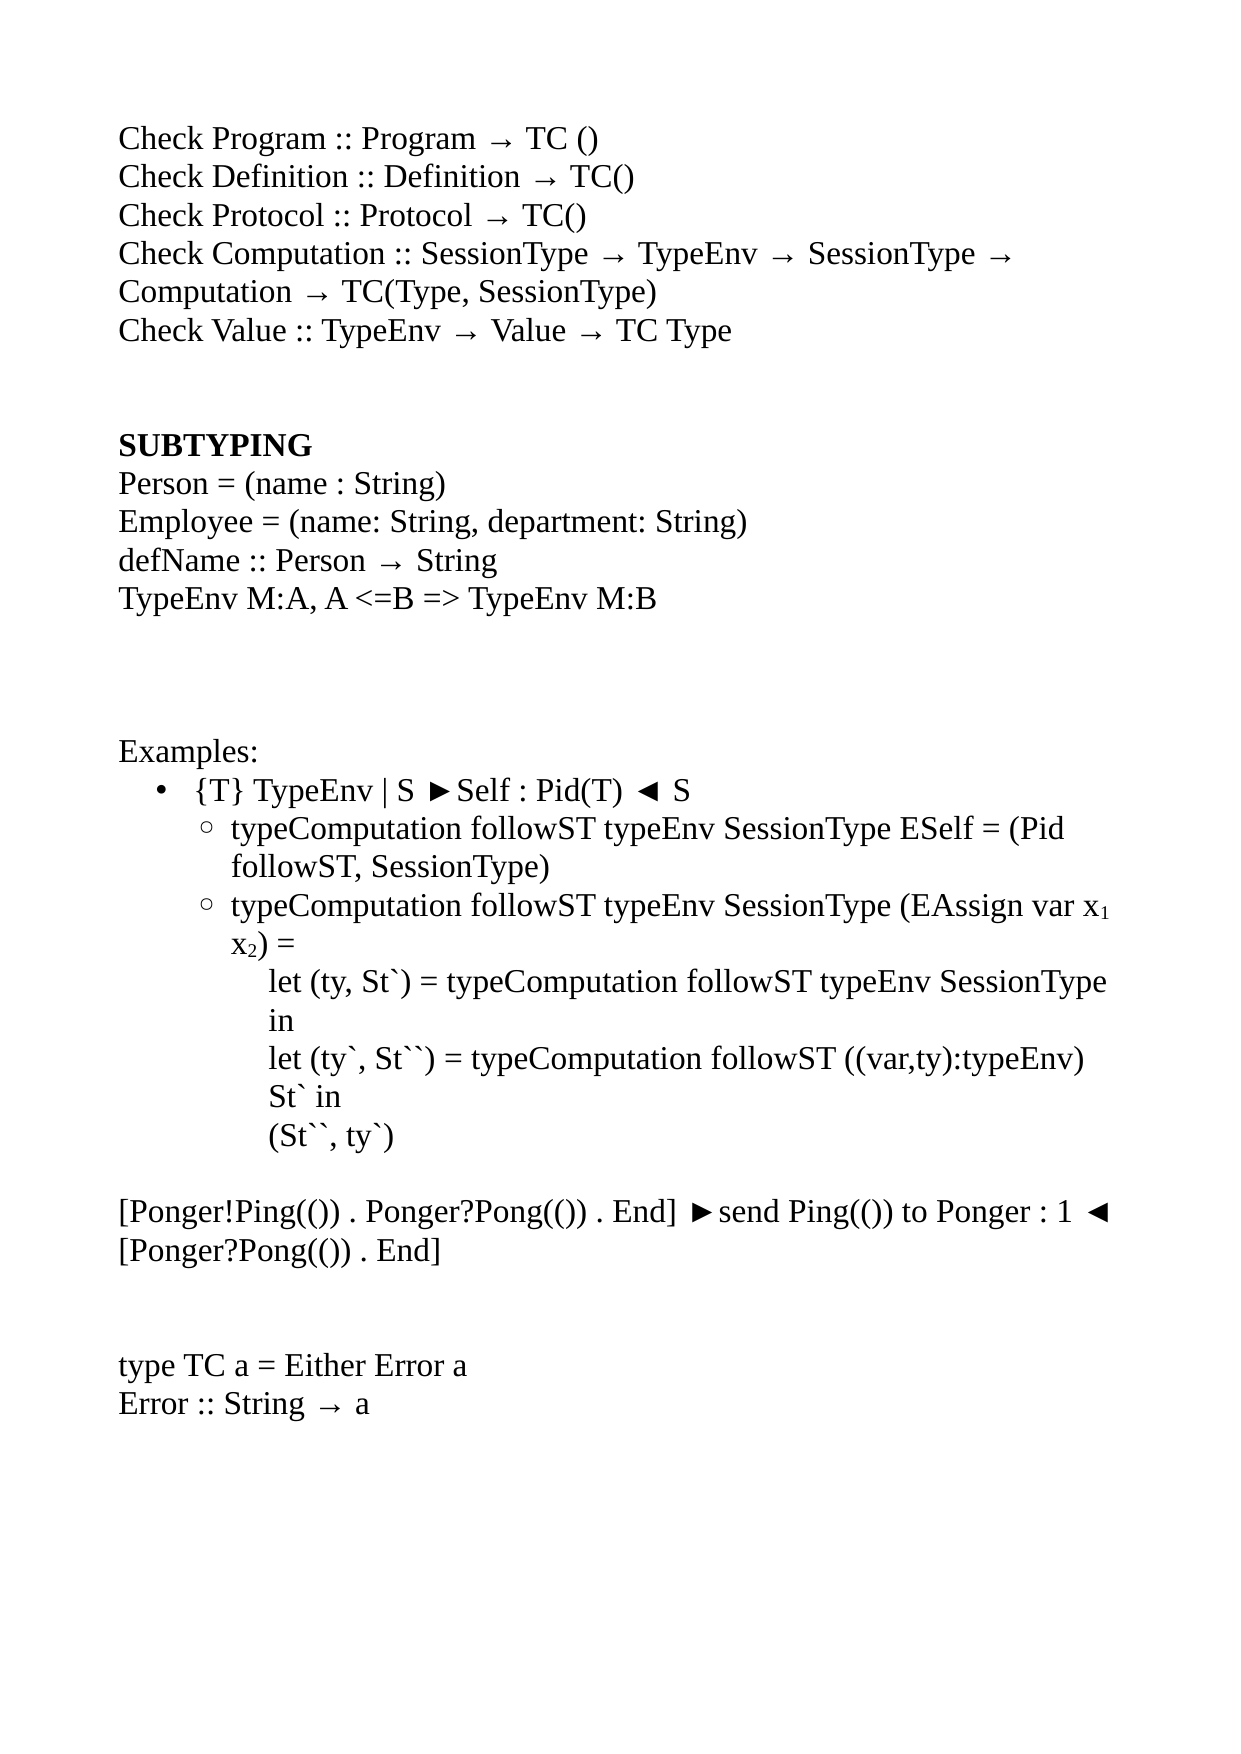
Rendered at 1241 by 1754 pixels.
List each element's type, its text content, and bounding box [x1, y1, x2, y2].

text type TC a = Either Error a [118, 1345, 1122, 1383]
text Check Protocol :: Protocol → TC() [118, 195, 1122, 233]
list let (ty, St`) = typeComputation followST typeEnv SessionType in [231, 961, 1122, 1038]
text Employee = (name: String, department: String) [118, 501, 1122, 540]
text Error :: String → a [118, 1383, 1122, 1421]
text SUBTYPING [118, 425, 1122, 463]
text Examples: [118, 731, 1122, 770]
text Check Program :: Program → TC () [118, 118, 1122, 156]
text Check Computation :: SessionType → TypeEnv → SessionType → Computation → TC(Type, SessionType) [118, 233, 1122, 310]
text defName :: Person → String [118, 540, 1122, 578]
text Person = (name : String) [118, 463, 1122, 501]
text TypeEnv M:A, A <=B => TypeEnv M:B [118, 578, 1122, 616]
text [Ponger!Ping(()) . Ponger?Pong(()) . End] ►send Ping(()) to Ponger : 1 ◄ [Ponger?Pong(()) . End] [118, 1191, 1122, 1268]
text Check Value :: TypeEnv → Value → TC Type [118, 310, 1122, 348]
list let (ty`, St``) = typeComputation followST ((var,ty):typeEnv) St` in [231, 1038, 1122, 1115]
list {T} TypeEnv | S ►Self : Pid(T) ◄ S [156, 770, 1122, 808]
list typeComputation followST typeEnv SessionType (EAssign var x1 x2) = [193, 885, 1122, 961]
list typeComputation followST typeEnv SessionType ESelf = (Pid followST, SessionType) [193, 808, 1122, 885]
list (St``, ty`) [231, 1115, 1122, 1153]
text Check Definition :: Definition → TC() [118, 156, 1122, 195]
